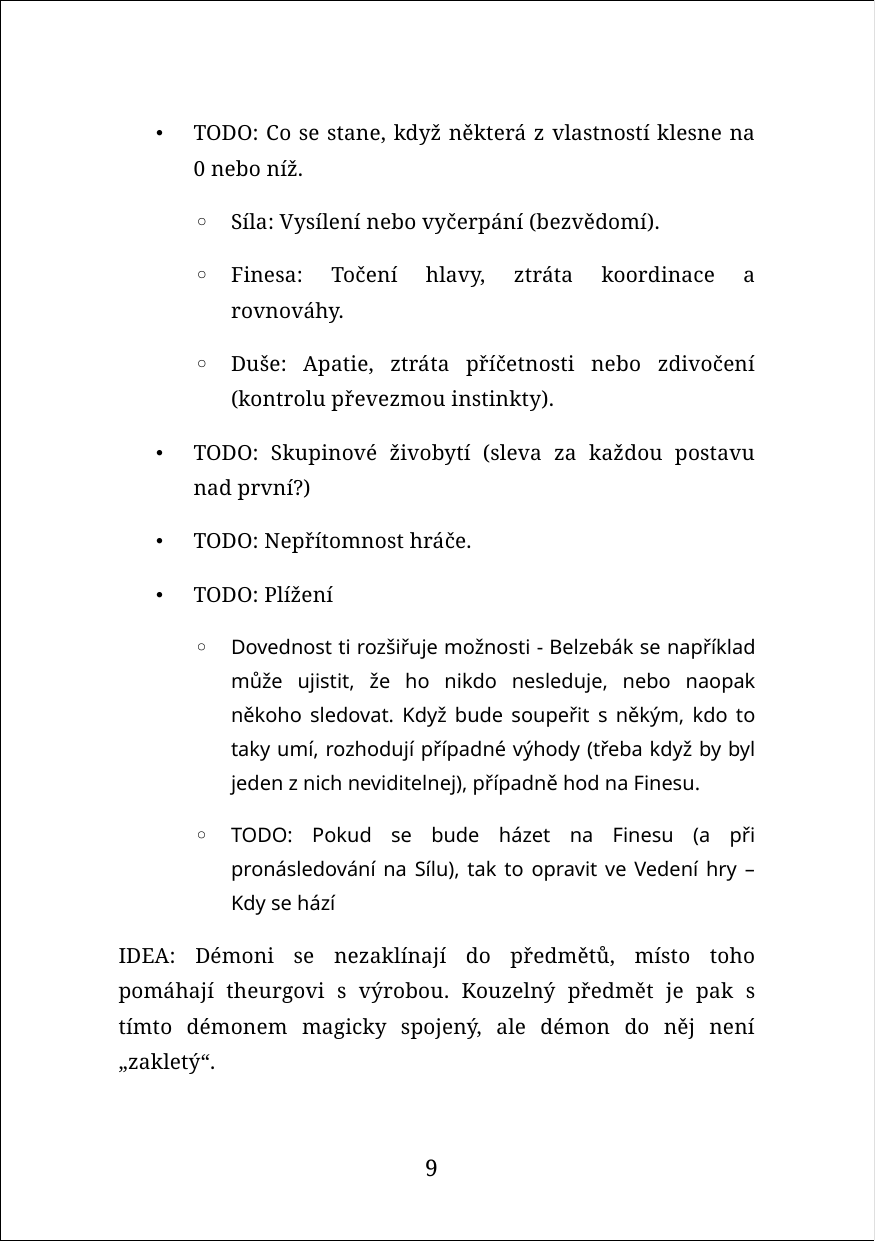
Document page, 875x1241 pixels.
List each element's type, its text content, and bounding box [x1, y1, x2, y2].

list TODO: Pokud se bude házet na Finesu (a při pronásledování na Sílu), tak to opravit ve Vedení hry – Kdy se hází [193, 821, 756, 916]
list TODO: Nepřítomnost hráče. [156, 526, 756, 555]
list TODO: Co se stane, když některá z vlastností klesne na 0 nebo níž. [156, 118, 756, 182]
list Finesa: Točení hlavy, ztráta koordinace a rovnováhy. [193, 260, 756, 324]
list TODO: Skupinové živobytí (sleva za každou postavu nad první?) [156, 438, 756, 502]
list Síla: Vysílení nebo vyčerpání (bezvědomí). [193, 207, 756, 235]
list Duše: Apatie, ztráta příčetnosti nebo zdivočení (kontrolu převezmou instinkty). [193, 349, 756, 413]
text IDEA: Démoni se nezaklínají do předmětů, místo toho pomáhají theurgovi s výrobou. Kouzelný předmět je pak s tímto démonem magicky spojený, ale démon do něj není „zakletý“. [118, 941, 756, 1076]
list Dovednost ti rozšiřuje možnosti - Belzebák se například může ujistit, že ho nikdo nesleduje, nebo naopak někoho sledovat. Když bude soupeřit s někým, kdo to taky umí, rozhodují případné výhody (třeba když by byl jeden z nich neviditelnej), případně hod na Finesu. [193, 633, 756, 796]
list TODO: Plížení [156, 580, 756, 608]
